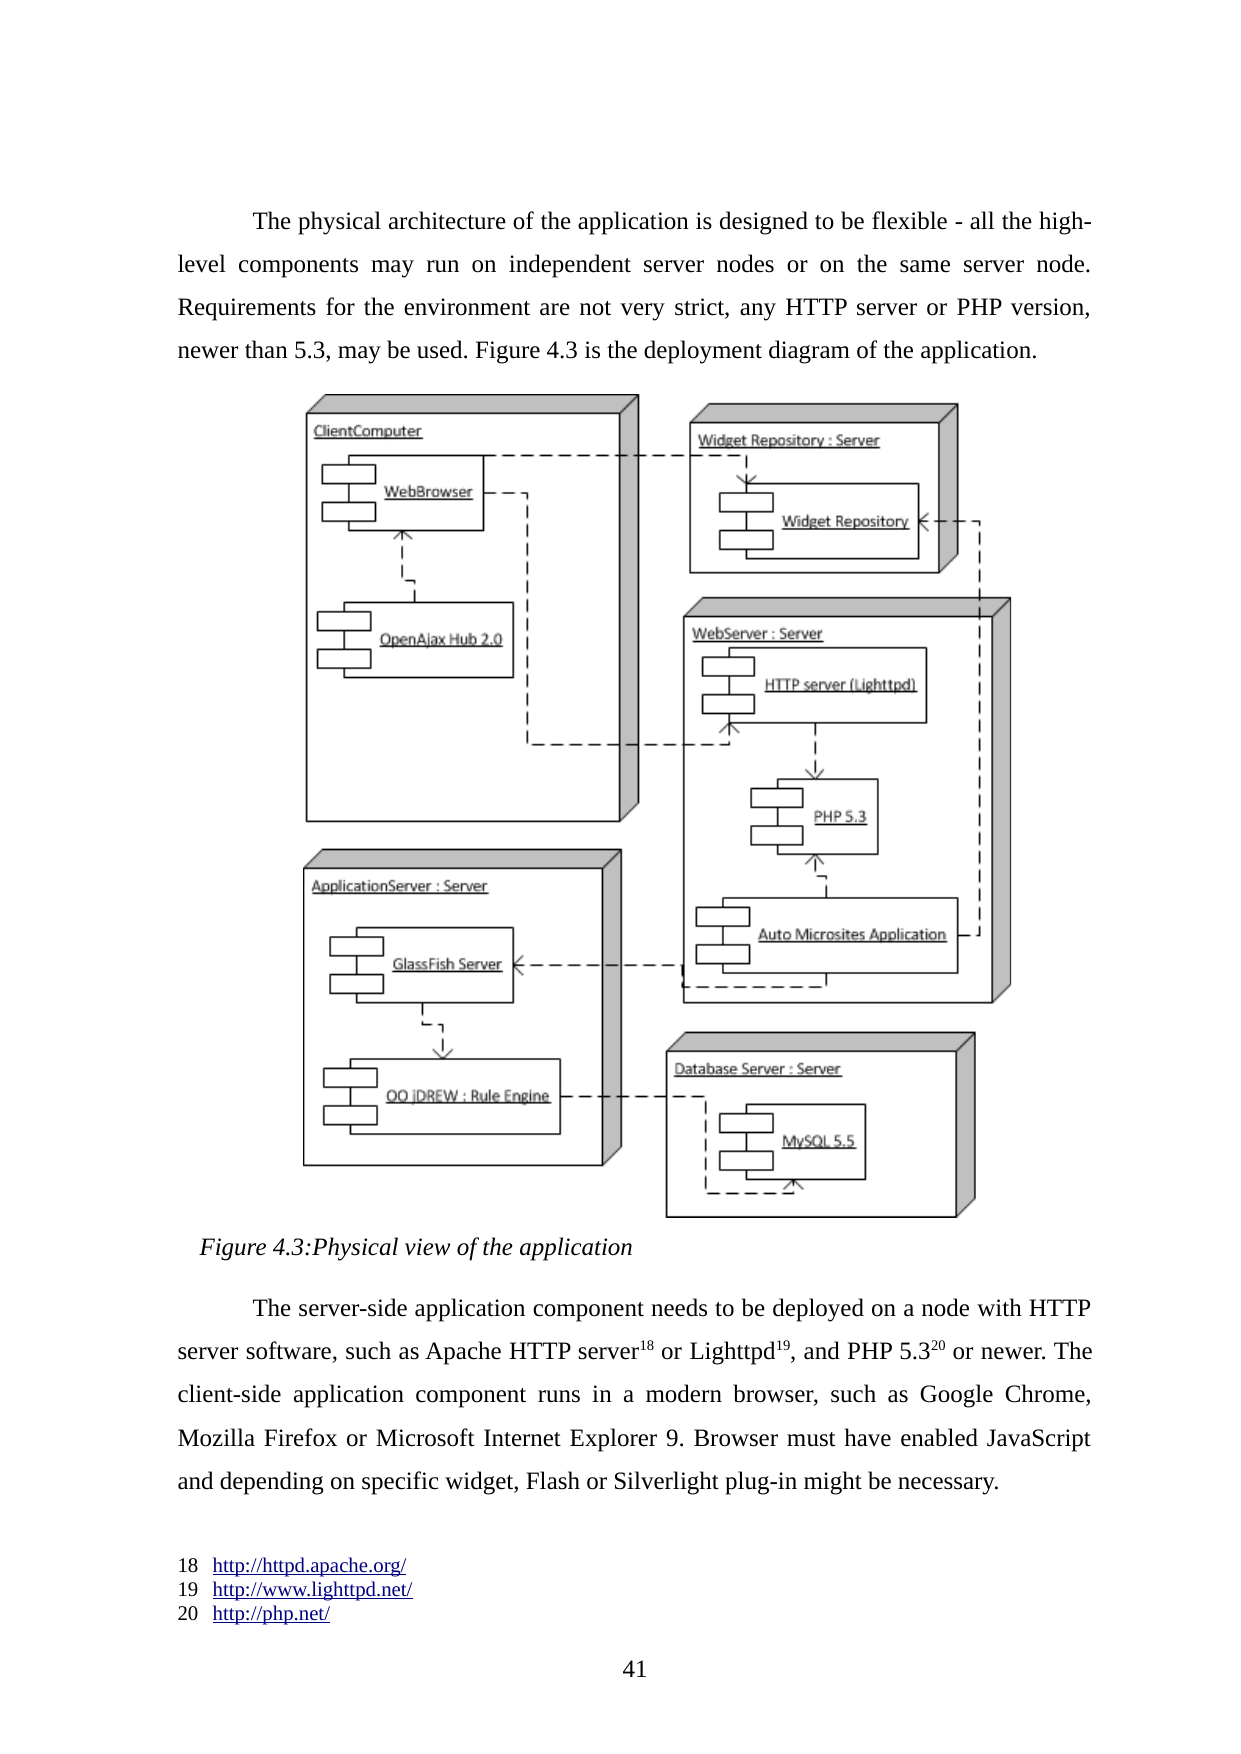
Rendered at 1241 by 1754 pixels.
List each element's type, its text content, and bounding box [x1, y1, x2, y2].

text http://httpd.apache.org/ [177, 1553, 1093, 1577]
text http://www.lighttpd.net/ [177, 1577, 1093, 1601]
text The physical architecture of the application is designed to be flexible - all the high-level components may run on independent server nodes or on the same server node. Requirements for the environment are not very strict, any HTTP server or PHP version, newer than 5.3, may be used. Figure 4.3 is the deployment diagram of the application. [177, 206, 1093, 364]
text The server-side application component needs to be deployed on a node with HTTP server software, such as Apache HTTP server or Lighttpd, and PHP 5.3 or newer. The client-side application component runs in a modern browser, such as Google Chrome, Mozilla Firefox or Microsoft Internet Explorer 9. Browser must have enabled JavaScript and depending on specific widget, Flash or Silverlight plug-in might be necessary. [177, 378, 1093, 1494]
picture [303, 394, 1012, 1218]
text http://php.net/ [177, 1601, 1093, 1625]
text Figure 4.3:Physical view of the application [199, 1218, 1115, 1261]
text [199, 382, 1115, 394]
